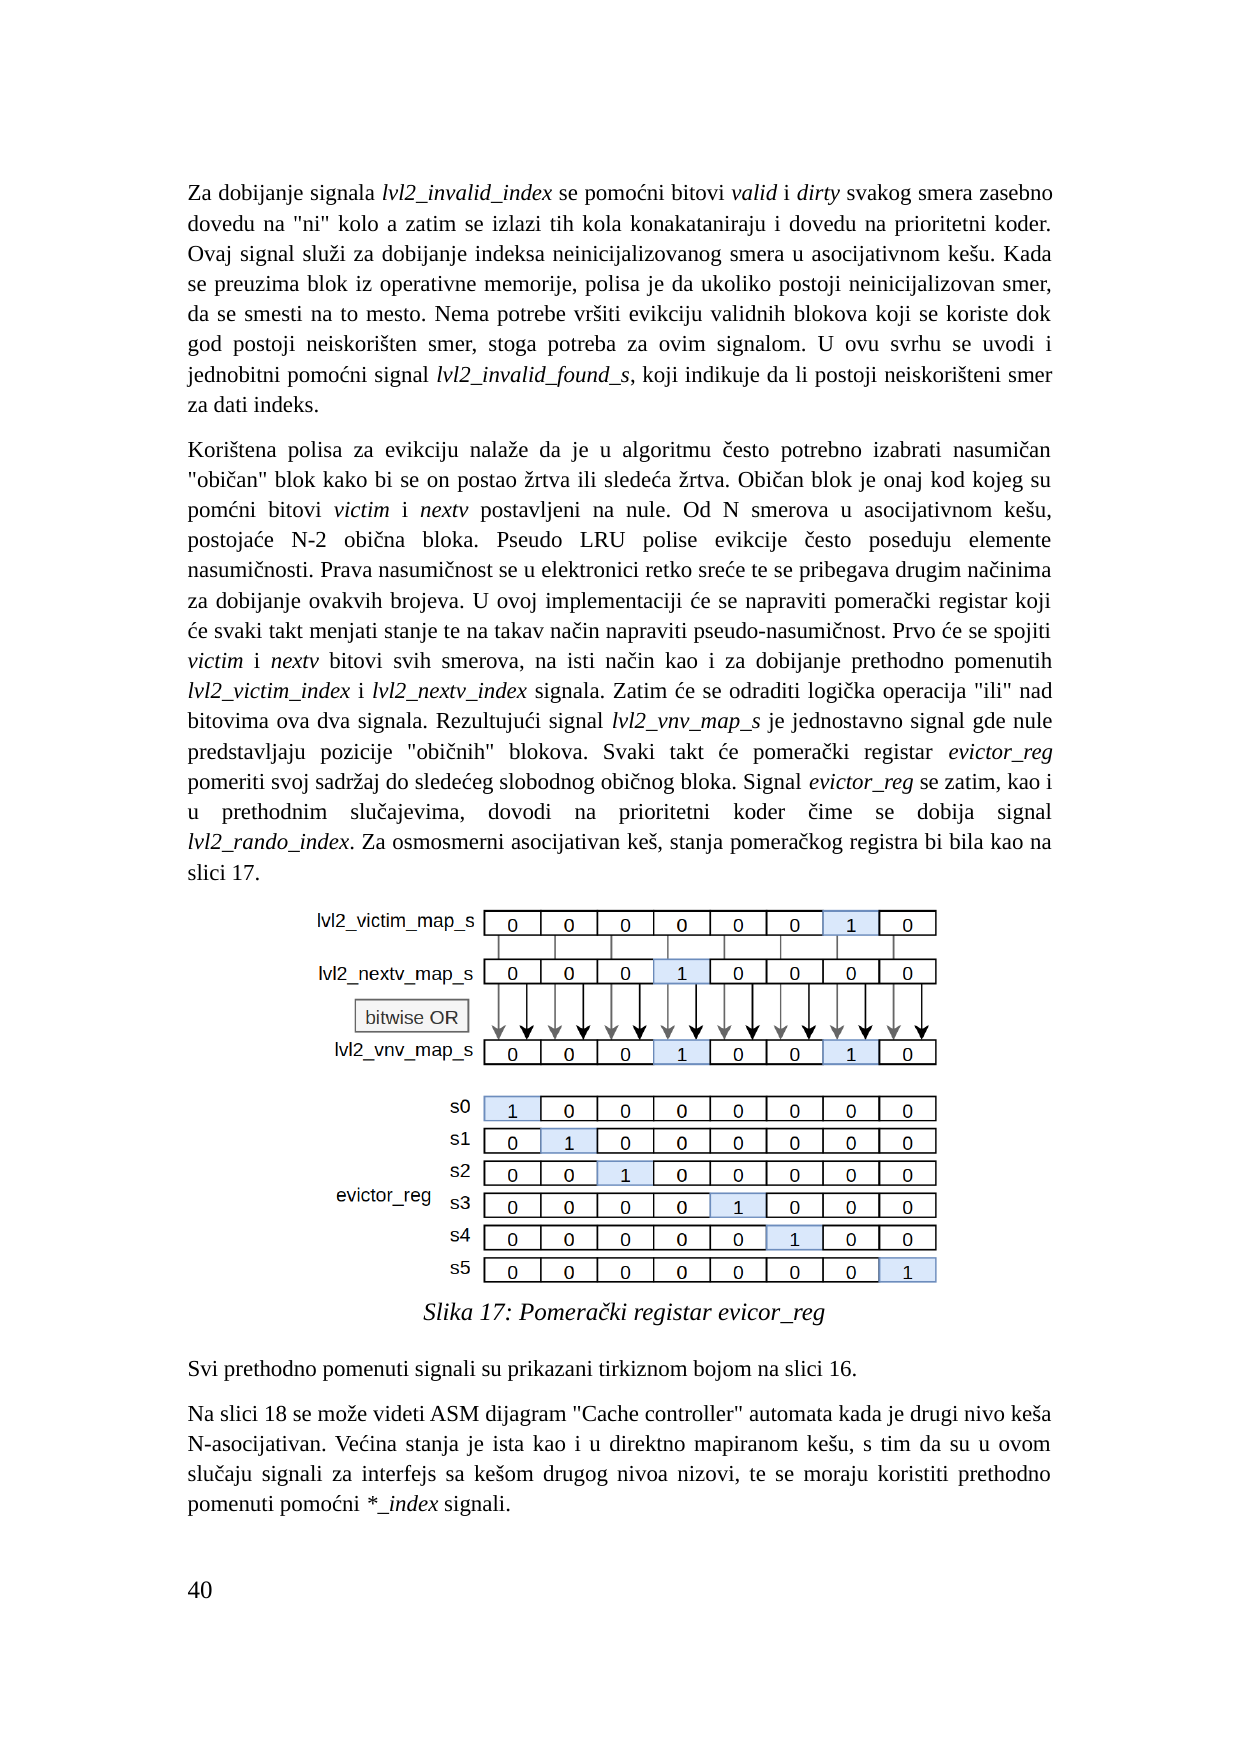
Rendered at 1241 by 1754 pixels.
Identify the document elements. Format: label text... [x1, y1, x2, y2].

text Korištena polisa za evikciju nalaže da je u algoritmu često potrebno izabrati nasumičan "običan" blok kako bi se on postao žrtva ili sledeća žrtva. Običan blok je onaj kod kojeg su pomćni bitovi victim i nextv postavljeni na nule. Od N smerova u asocijativnom kešu, postojaće N-2 obična bloka. Pseudo LRU polise evikcije često poseduju elemente nasumičnosti. Prava nasumičnost se u elektronici retko sreće te se pribegava drugim načinima za dobijanje ovakvih brojeva. U ovoj implementaciji će se napraviti pomerački registar koji će svaki takt menjati stanje te na takav način napraviti pseudo-nasumičnost. Prvo će se spojiti victim i nextv bitovi svih smerova, na isti način kao i za dobijanje prethodno pomenutih lvl2_victim_index i lvl2_nextv_index signala. Zatim će se odraditi logička operacija "ili" nad bitovima ova dva signala. Rezultujući signal lvl2_vnv_map_s je jednostavno signal gde nule predstavljaju pozicije "običnih" blokova. Svaki takt će pomerački registar evictor_reg pomeriti svoj sadržaj do sledećeg slobodnog običnog bloka. Signal evictor_reg se zatim, kao i u prethodnim slučajevima, dovodi na prioritetni koder čime se dobija signal lvl2_rando_index. Za osmosmerni asocijativan keš, stanja pomeračkog registra bi bila kao na slici 17. [187, 436, 1053, 885]
text Na slici 18 se može videti ASM dijagram "Cache controller" automata kada je drugi nivo keša N-asocijativan. Većina stanja je ista kao i u direktno mapiranom kešu, s tim da su u ovom slučaju signali za interfejs sa kešom drugog nivoa nizovi, te se moraju koristiti prethodno pomenuti pomoćni *_index signali. [187, 1399, 1053, 1517]
text Svi prethodno pomenuti signali su prikazani tirkiznom bojom na slici 16. [187, 1355, 1053, 1381]
picture [306, 903, 945, 1292]
text Slika 17: Pomerački registar evicor_reg [306, 1292, 944, 1326]
text Za dobijanje signala lvl2_invalid_index se pomoćni bitovi valid i dirty svakog smera zasebno dovedu na "ni" kolo a zatim se izlazi tih kola konakataniraju i dovedu na prioritetni koder. Ovaj signal služi za dobijanje indeksa neinicijalizovanog smera u asocijativnom kešu. Kada se preuzima blok iz operativne memorije, polisa je da ukoliko postoji neinicijalizovan smer, da se smesti na to mesto. Nema potrebe vršiti evikciju validnih blokova koji se koriste dok god postoji neiskorišten smer, stoga potreba za ovim signalom. U ovu svrhu se uvodi i jednobitni pomoćni signal lvl2_invalid_found_s, koji indikuje da li postoji neiskorišteni smer za dati indeks. [187, 179, 1053, 417]
